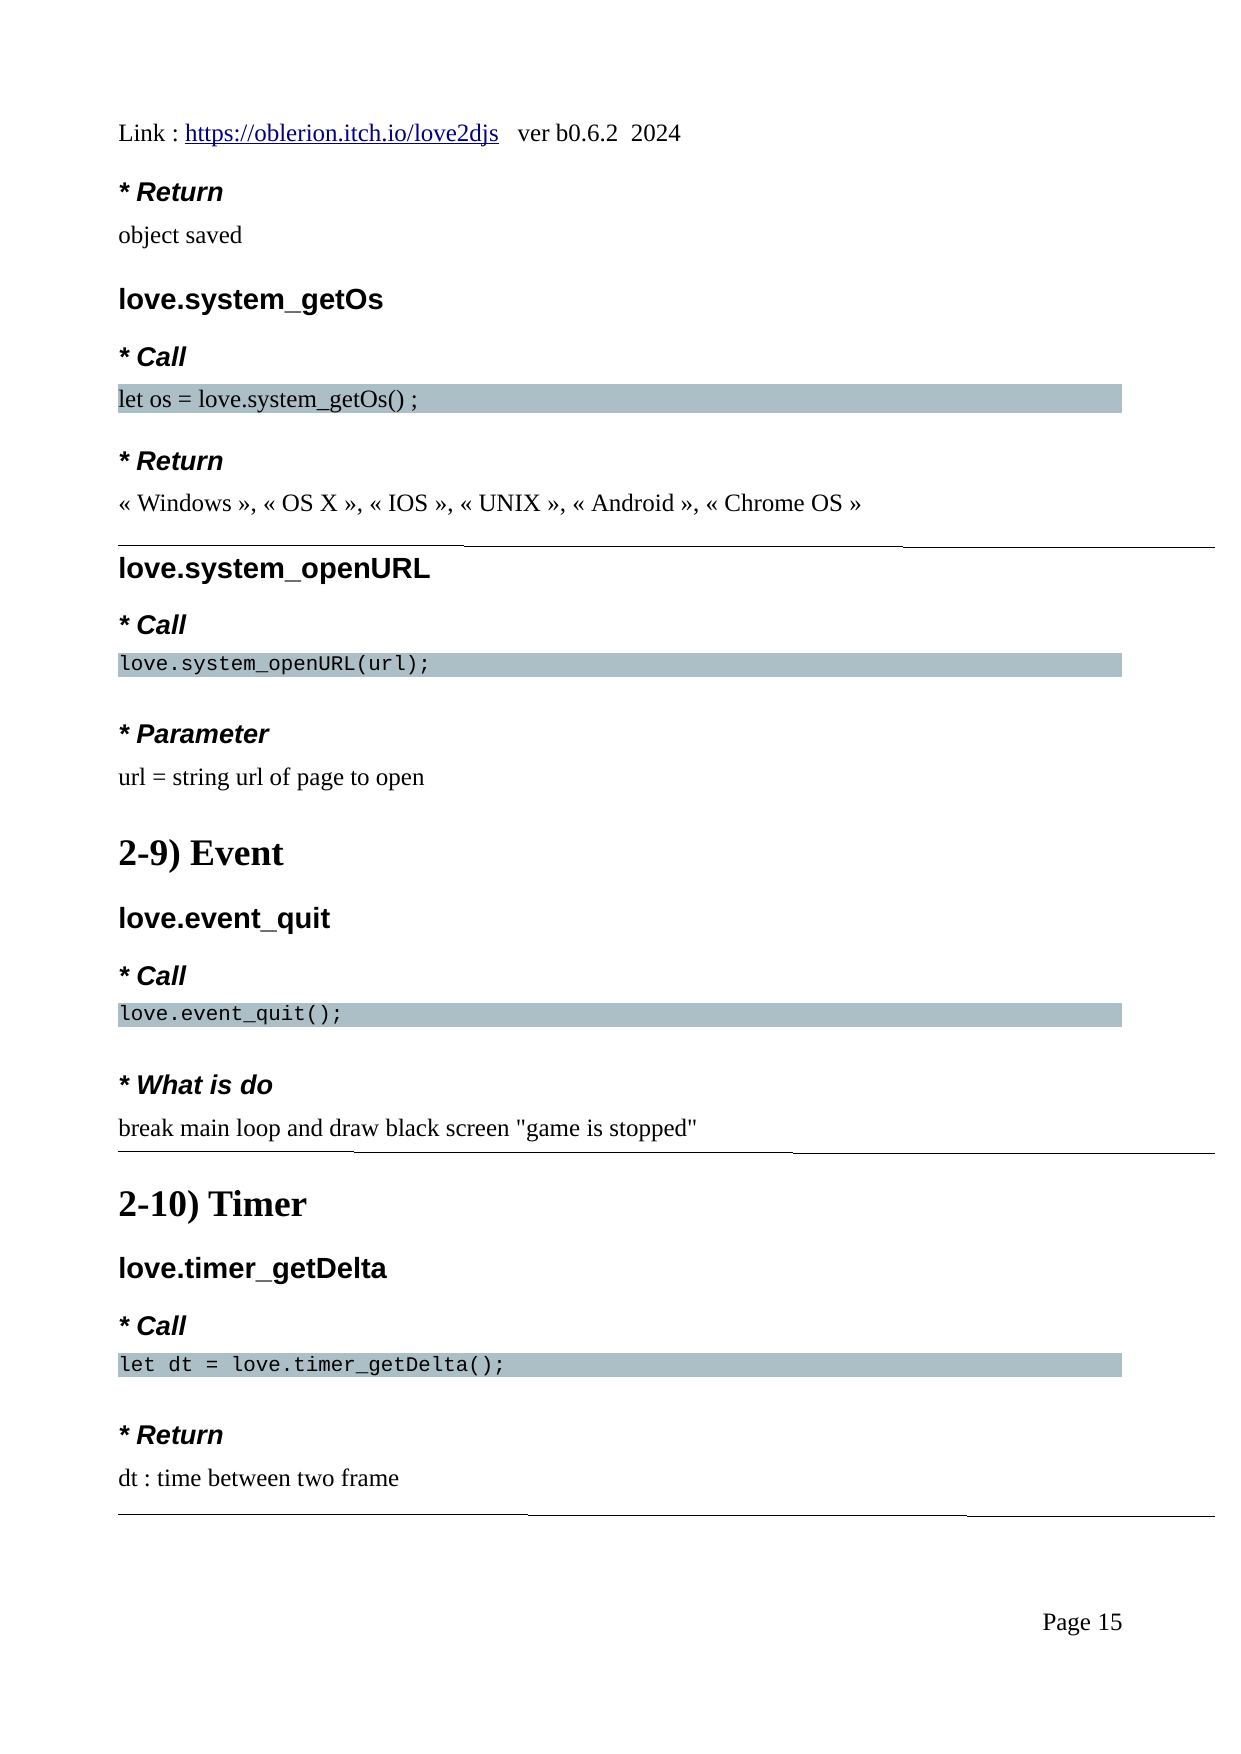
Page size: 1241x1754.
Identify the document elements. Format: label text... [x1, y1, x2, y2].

subtitle * Call [118, 341, 1122, 372]
subtitle * What is do [118, 1069, 1122, 1100]
subtitle 2-10) Timer [118, 1181, 1122, 1224]
subtitle * Return [118, 176, 1122, 208]
subtitle * Call [118, 959, 1122, 991]
subtitle * Return [118, 1419, 1122, 1450]
text « Windows », « OS X », « IOS », « UNIX », « Android », « Chrome OS » [118, 488, 1122, 517]
subtitle * Return [118, 445, 1122, 476]
subtitle love.timer_getDelta [118, 1251, 1122, 1285]
subtitle * Call [118, 609, 1122, 640]
subtitle 2-9) Event [118, 831, 1122, 874]
text love.system_openURL(url); [118, 653, 1122, 677]
subtitle love.system_openURL [118, 551, 1122, 584]
subtitle * Call [118, 1310, 1122, 1341]
text let os = love.system_getOs() ; [118, 384, 1122, 413]
text object saved [118, 220, 1122, 249]
text love.event_quit(); [118, 1003, 1122, 1027]
subtitle * Parameter [118, 718, 1122, 750]
text break main loop and draw black screen "game is stopped" [118, 1113, 1122, 1141]
subtitle love.system_getOs [118, 282, 1122, 316]
text dt : time between two frame [118, 1463, 1122, 1492]
subtitle love.event_quit [118, 901, 1122, 934]
text url = string url of page to open [118, 762, 1122, 791]
text let dt = love.timer_getDelta(); [118, 1353, 1122, 1377]
